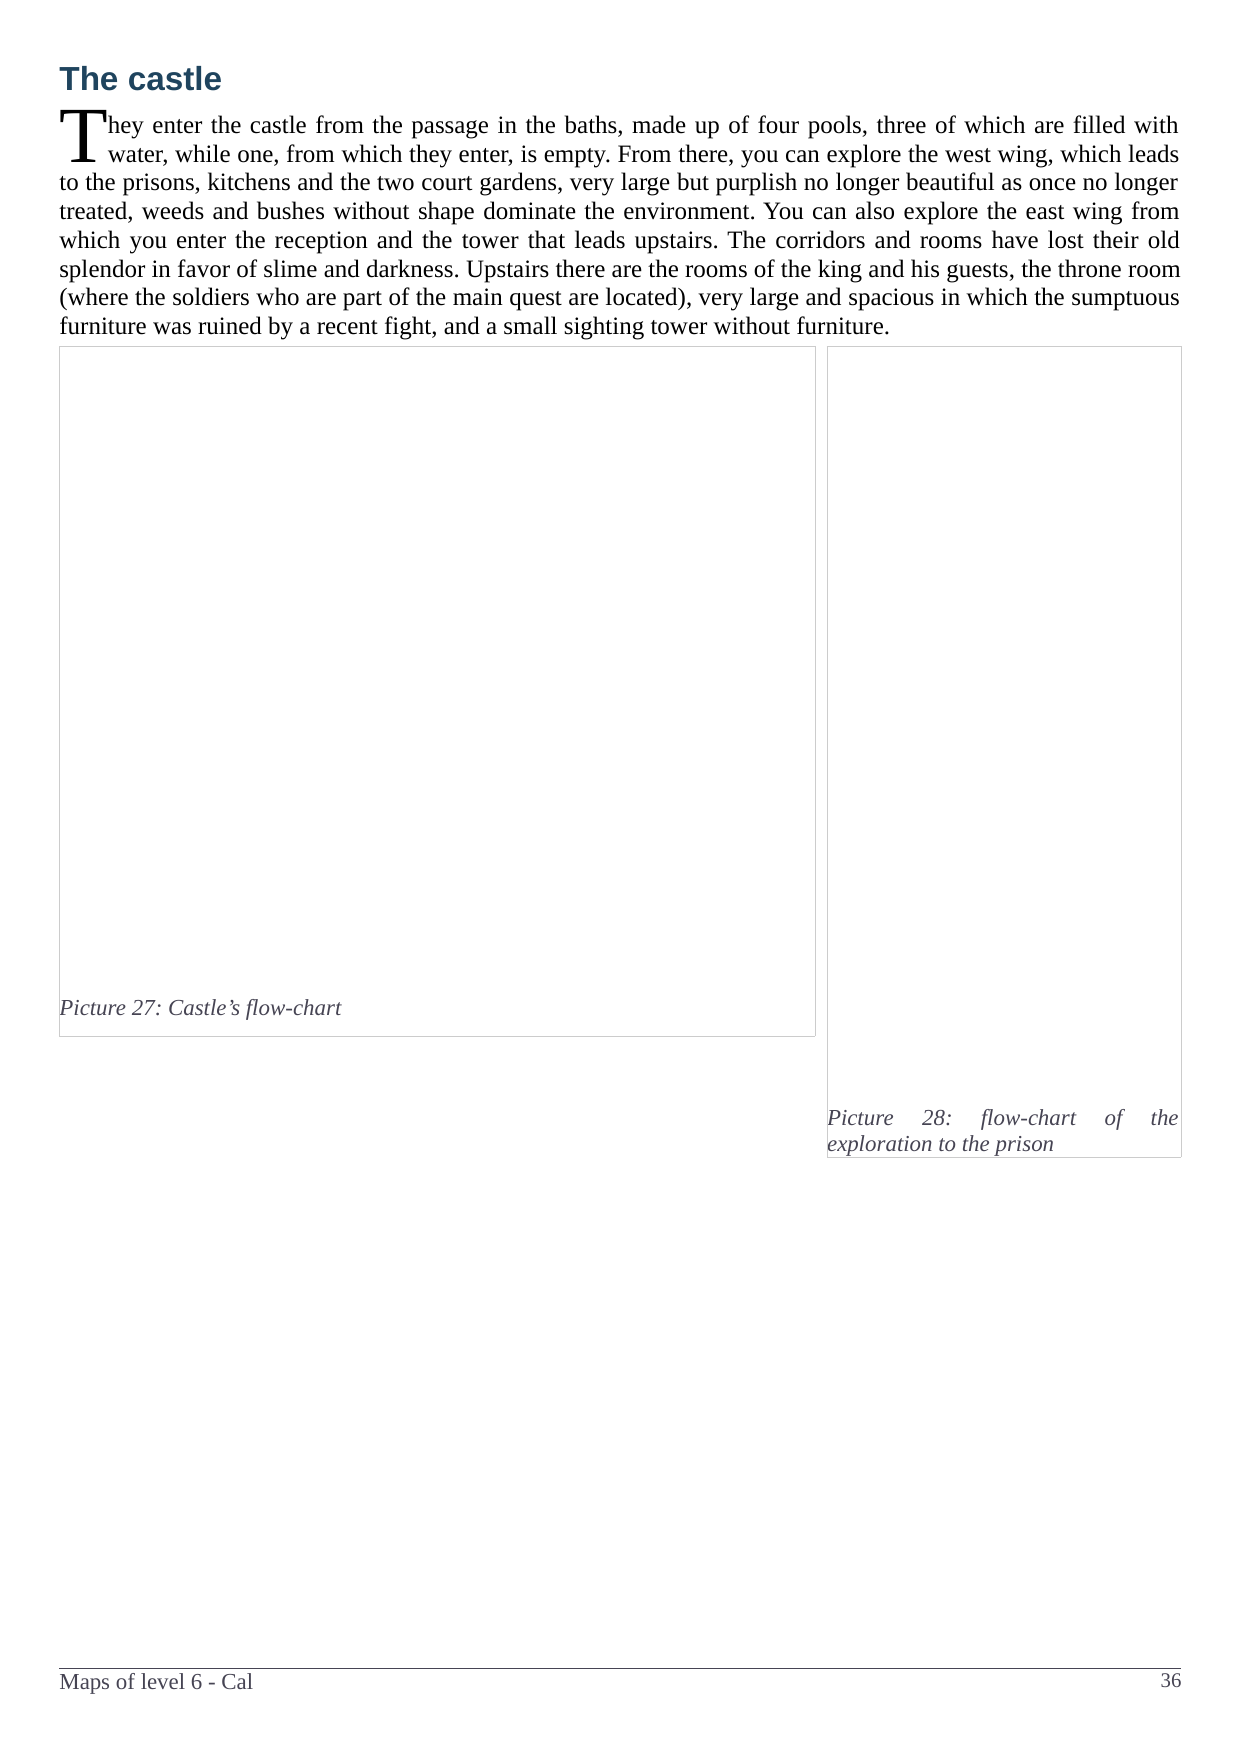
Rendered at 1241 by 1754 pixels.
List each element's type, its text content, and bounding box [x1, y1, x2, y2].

table_header [59, 346, 827, 1189]
table_header They enter the castle from the passage in the baths, made up of four pools, three of which are filled with water, while one, from which they enter, is empty. From there, you can explore the west wing, which leads to the prisons, kitchens and the two court gardens, very large but purplish no longer beautiful as once no longer treated, weeds and bushes without shape dominate the environment. You can also explore the east wing from which you enter the reception and the tower that leads upstairs. The corridors and rooms have lost their old splendor in favor of slime and darkness. Upstairs there are the rooms of the king and his guests, the throne room (where the soldiers who are part of the main quest are located), very large and spacious in which the sumptuous furniture was ruined by a recent fight, and a small sighting tower without furniture. [59, 110, 1181, 346]
table_cell [59, 1189, 1181, 1224]
table_header [832, 1111, 838, 1118]
table_header [64, 1001, 70, 1008]
subtitle The castle [59, 59, 1181, 97]
table_header [827, 1158, 1181, 1189]
table_header [828, 347, 1181, 1157]
table_header [60, 347, 815, 1036]
